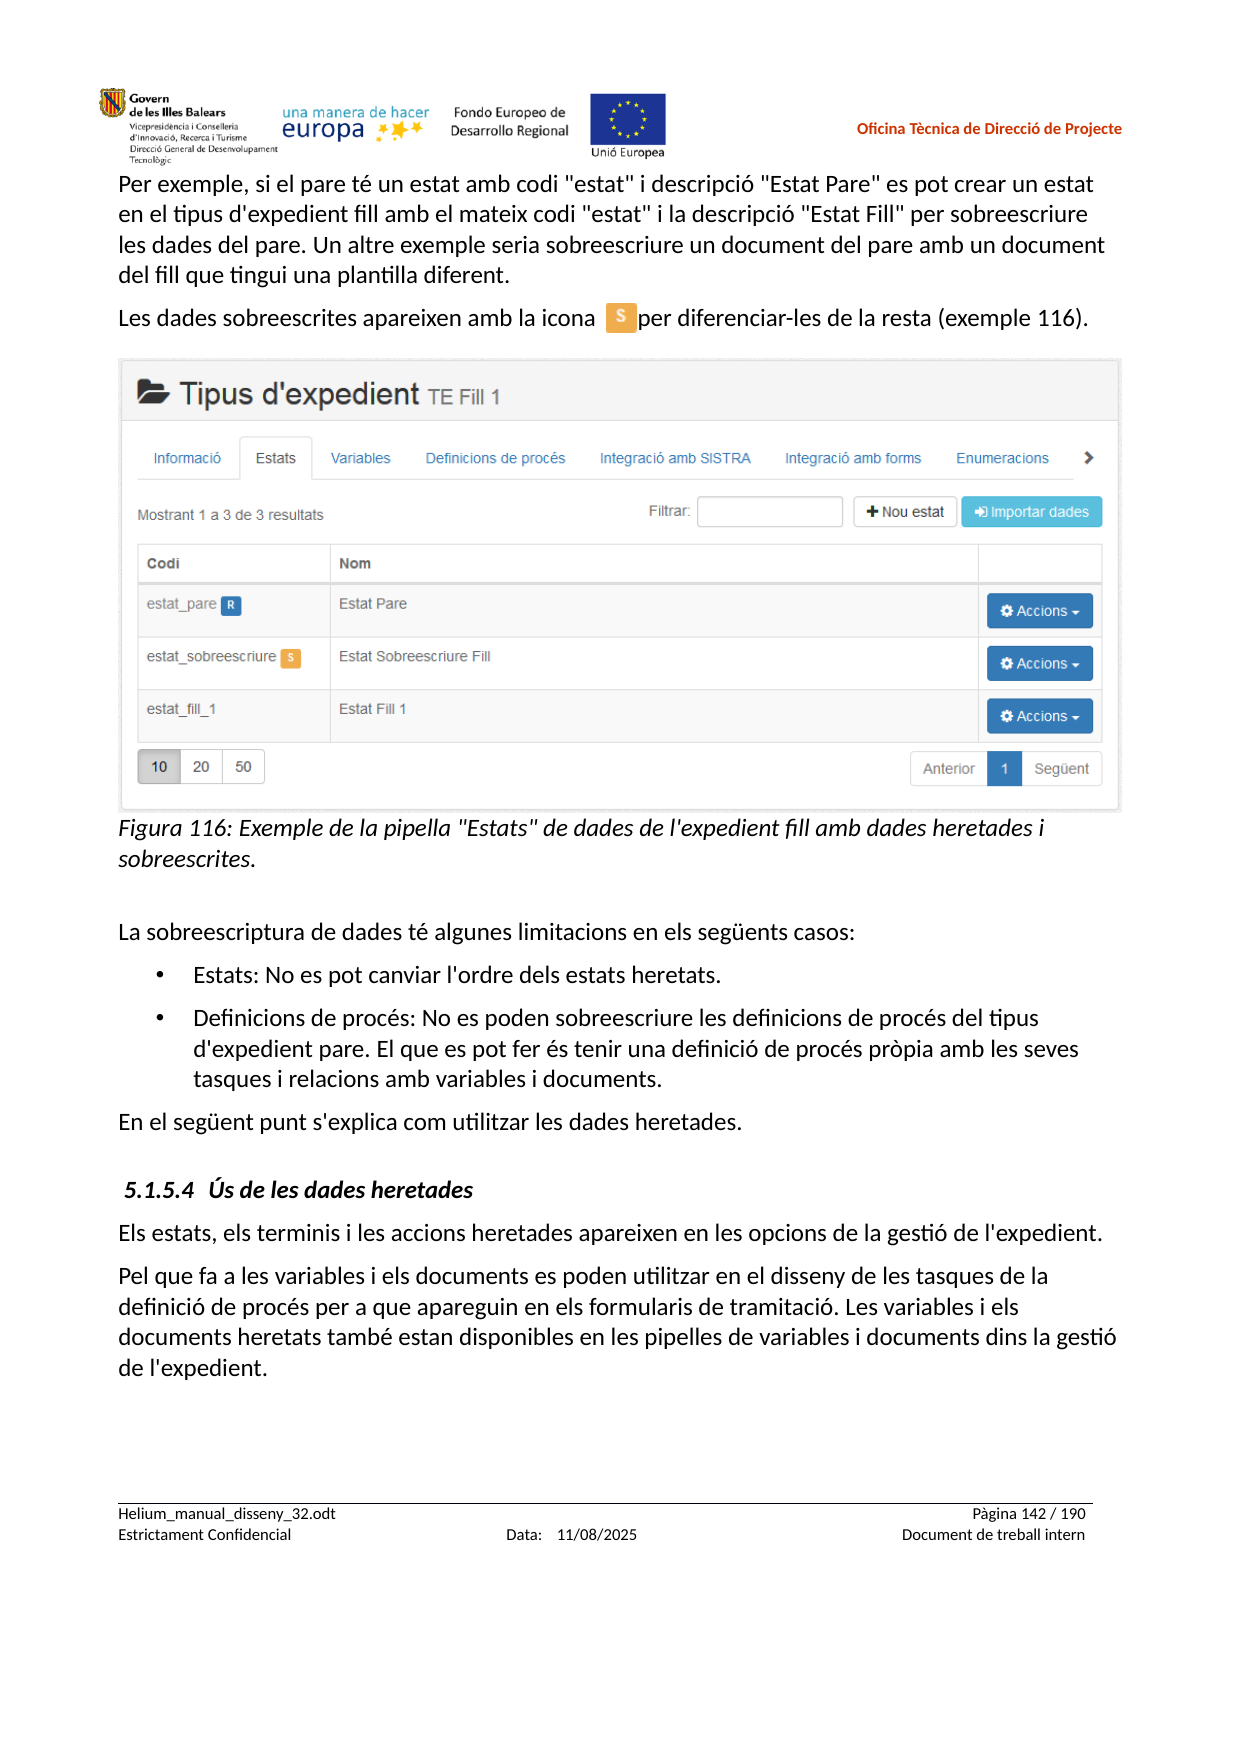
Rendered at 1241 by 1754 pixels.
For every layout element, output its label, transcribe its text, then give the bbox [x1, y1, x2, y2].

subtitle Ús de les dades heretades [118, 1174, 1122, 1205]
list Estats: No es pot canviar l'ordre dels estats heretats. [156, 959, 1122, 990]
picture [118, 358, 1123, 813]
text La sobreescriptura de dades té algunes limitacions en els següents casos: [118, 916, 1122, 947]
text Els estats, els terminis i les accions heretades apareixen en les opcions de la gestió de l'expedient. [118, 1217, 1122, 1248]
text Figura 116: Exemple de la pipella "Estats" de dades de l'expedient fill amb dades heretades i sobreescrites. [118, 813, 1122, 873]
picture [606, 303, 638, 333]
list Definicions de procés: No es poden sobreescriure les definicions de procés del tipus d'expedient pare. El que es pot fer és tenir una definició de procés pròpia amb les seves tasques i relacions amb variables i documents. [156, 1002, 1122, 1094]
text Les dades sobreescrites apareixen amb la icona per diferenciar-les de la resta (exemple 116). [118, 302, 1122, 333]
text Per exemple, si el pare té un estat amb codi "estat" i descripció "Estat Pare" es pot crear un estat en el tipus d'expedient fill amb el mateix codi "estat" i la descripció "Estat Fill" per sobreescriure les dades del pare. Un altre exemple seria sobreescriure un document del pare amb un document del fill que tingui una plantilla diferent. [118, 168, 1122, 290]
picture [99, 87, 668, 166]
text En el següent punt s'explica com utilitzar les dades heretades. [118, 1106, 1122, 1137]
text Pel que fa a les variables i els documents es poden utilitzar en el disseny de les tasques de la definició de procés per a que apareguin en els formularis de tramitació. Les variables i els documents heretats també estan disponibles en les pipelles de variables i documents dins la gestió de l'expedient. [118, 1260, 1122, 1382]
